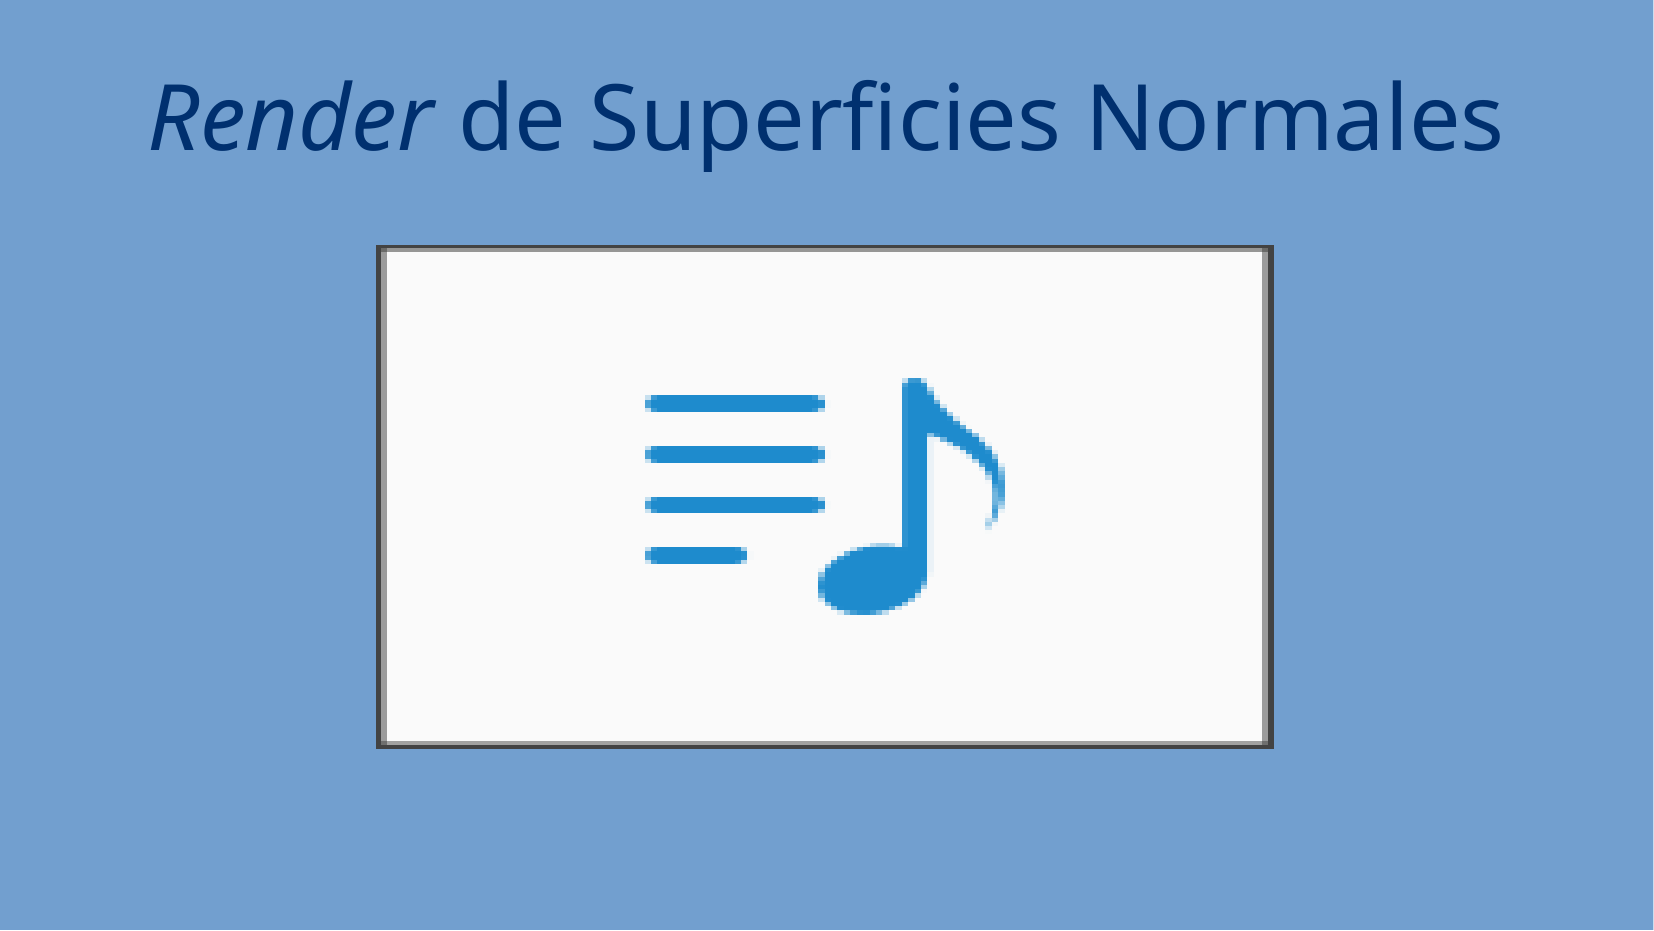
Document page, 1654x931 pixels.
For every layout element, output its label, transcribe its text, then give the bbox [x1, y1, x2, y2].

text_box [375, 243, 1276, 751]
title Render de Superficies Normales [82, 37, 1571, 193]
